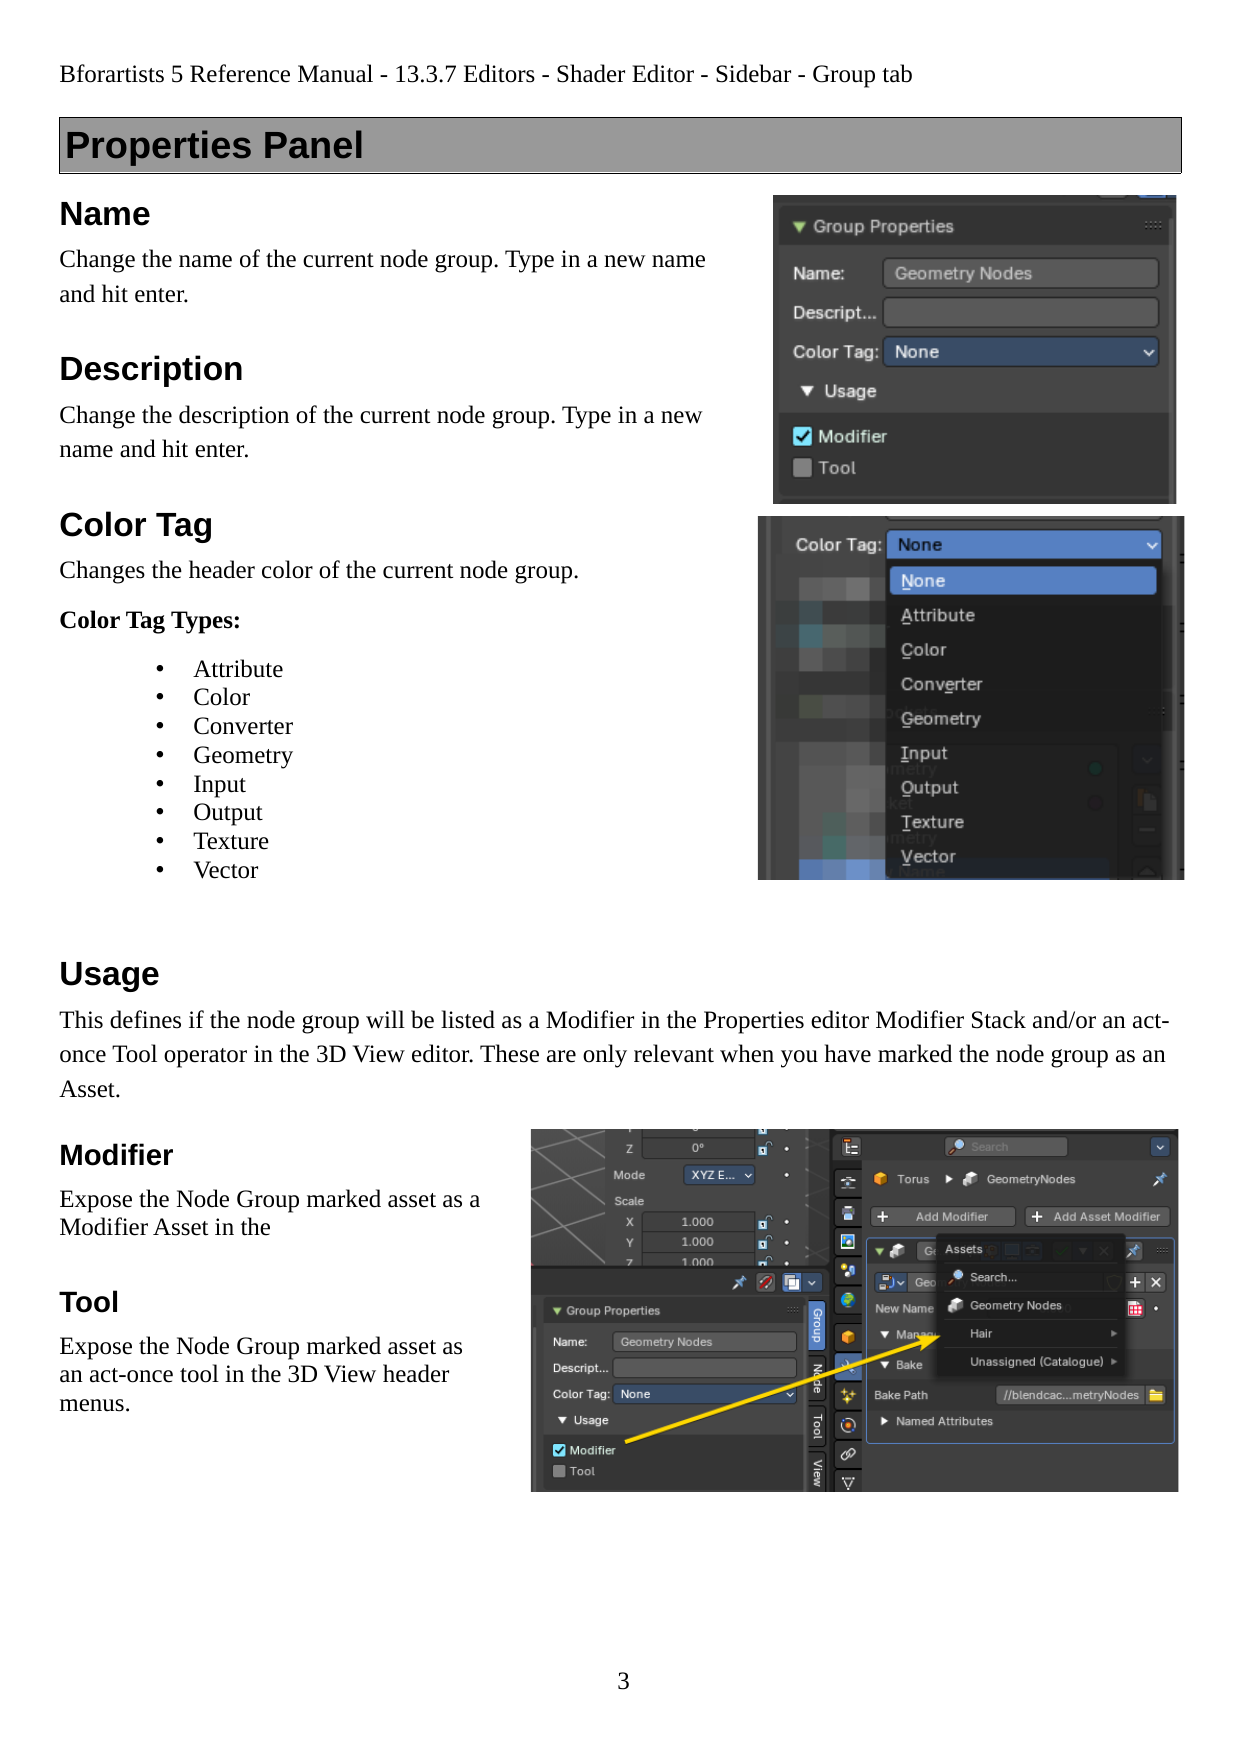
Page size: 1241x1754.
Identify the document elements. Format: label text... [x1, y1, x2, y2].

list Texture [156, 826, 757, 855]
list Vector [156, 855, 1181, 884]
text Change the name of the current node group. Type in a new name and hit enter. [59, 244, 773, 308]
list Input [156, 769, 757, 797]
list Output [156, 797, 757, 826]
text Change the description of the current node group. Type in a new name and hit enter. [59, 400, 773, 463]
picture [757, 516, 1185, 880]
subtitle Tool [59, 1284, 530, 1318]
subtitle Description [59, 349, 773, 388]
text This defines if the node group will be listed as a Modifier in the Properties editor Modifier Stack and/or an act-once Tool operator in the 3D View editor. These are only relevant when you have marked the node group as an Asset. [59, 1005, 1181, 1102]
text Expose the Node Group marked asset as an act-once tool in the 3D View header menus. [59, 1331, 530, 1417]
list Geometry [156, 740, 757, 769]
subtitle Name [59, 193, 1181, 232]
subtitle Usage [59, 954, 1181, 992]
list Converter [156, 711, 757, 740]
subtitle Color Tag [59, 504, 1181, 543]
subtitle Modifier [59, 1137, 530, 1171]
text Changes the header color of the current node group. [59, 556, 757, 584]
text Expose the Node Group marked asset as a Modifier Asset in the [59, 1184, 530, 1241]
text Color Tag Types: [59, 605, 757, 633]
picture [773, 195, 1177, 504]
picture [530, 1129, 1179, 1492]
list Attribute [156, 654, 757, 682]
list Color [156, 682, 757, 711]
table_header Properties Panel [60, 118, 1181, 172]
